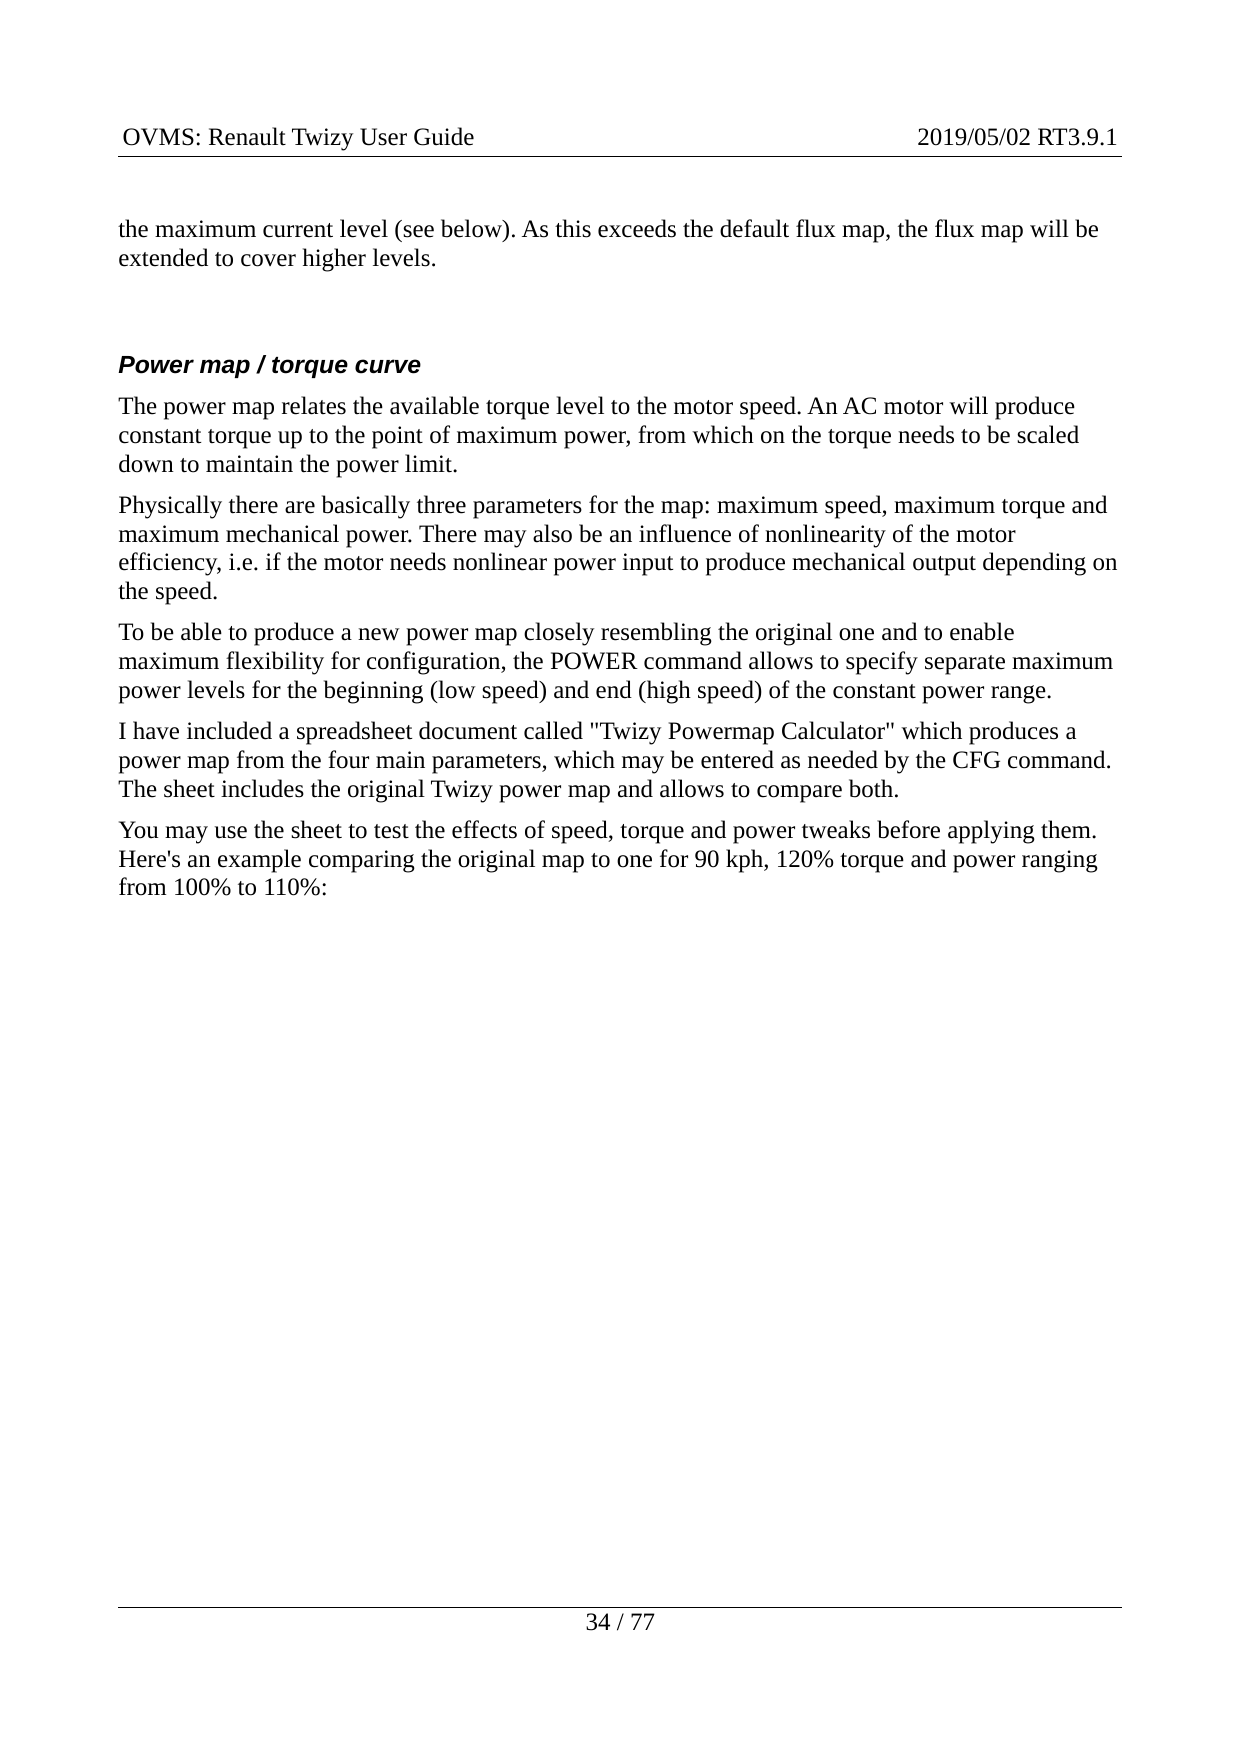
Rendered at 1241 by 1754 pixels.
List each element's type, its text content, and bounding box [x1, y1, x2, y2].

text You may use the sheet to test the effects of speed, torque and power tweaks before applying them. Here's an example comparing the original map to one for 90 kph, 120% torque and power ranging from 100% to 110%: [118, 815, 1122, 901]
text The power map relates the available torque level to the motor speed. An AC motor will produce constant torque up to the point of maximum power, from which on the torque needs to be scaled down to maintain the power limit. [118, 391, 1122, 477]
text the maximum current level (see below). As this exceeds the default flux map, the flux map will be extended to cover higher levels. [118, 214, 1122, 271]
text I have included a spreadsheet document called "Twizy Powermap Calculator" which produces a power map from the four main parameters, which may be entered as needed by the CFG command. The sheet includes the original Twizy power map and allows to compare both. [118, 716, 1122, 802]
text Physically there are basically three parameters for the map: maximum speed, maximum torque and maximum mechanical power. There may also be an influence of nonlinearity of the motor efficiency, i.e. if the motor needs nonlinear power input to produce mechanical output depending on the speed. [118, 490, 1122, 605]
text To be able to produce a new power map closely resembling the original one and to enable maximum flexibility for configuration, the POWER command allows to specify separate maximum power levels for the beginning (low speed) and end (high speed) of the constant power range. [118, 617, 1122, 704]
subtitle Power map / torque curve [118, 350, 1122, 379]
